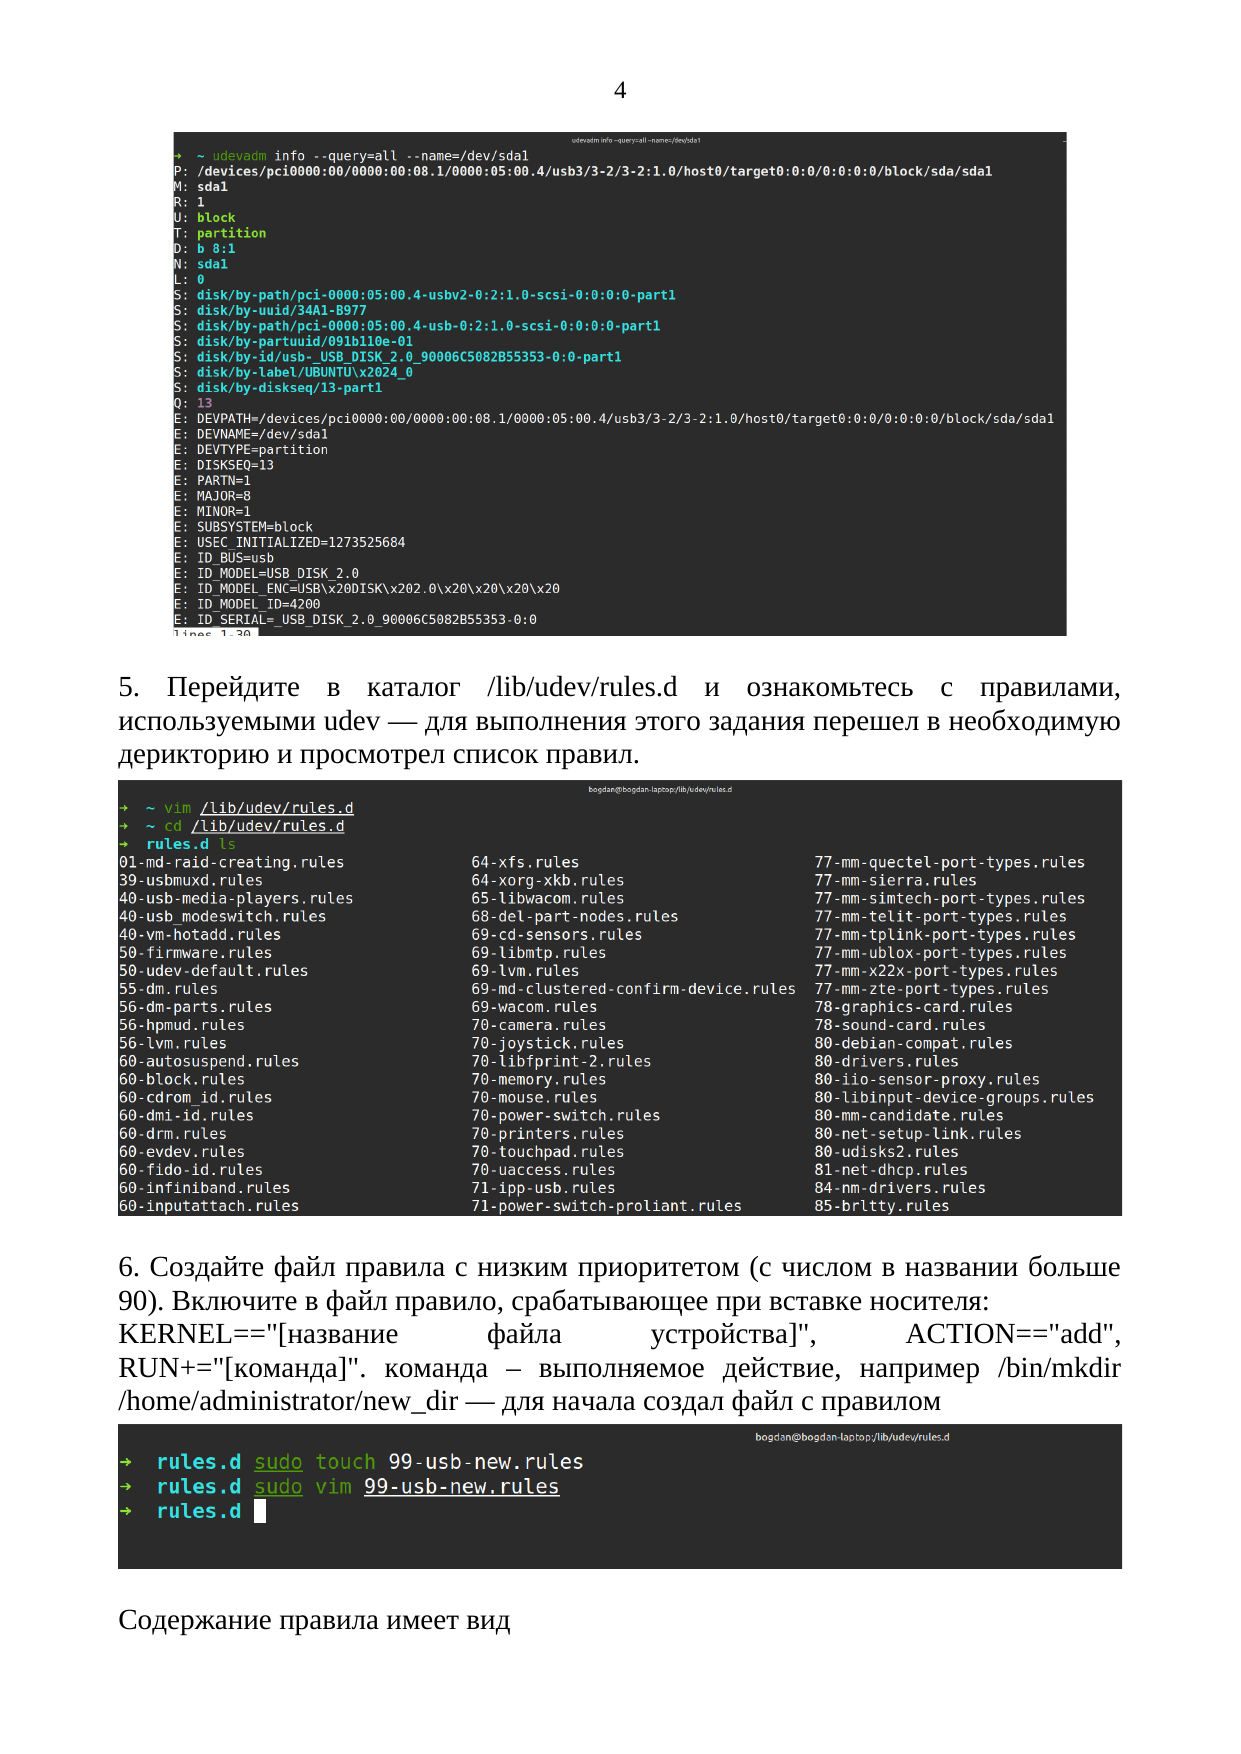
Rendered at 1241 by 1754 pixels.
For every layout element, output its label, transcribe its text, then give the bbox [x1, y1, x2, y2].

text 6. Создайте файл правила с низким приоритетом (с числом в названии больше 90). Включите в файл правило, срабатывающее при вставке носителя: [118, 1249, 1122, 1316]
text Содержание правила имеет вид [118, 1602, 1122, 1636]
picture [173, 132, 1067, 636]
text 5. Перейдите в каталог /lib/udev/rules.d и ознакомьтесь с правилами, используемыми udev — для выполнения этого задания перешел в необходимую дерикторию и просмотрел список правил. [118, 669, 1122, 770]
picture [118, 1424, 1123, 1569]
text KERNEL=="[название файла устройства]", ACTION=="add", RUN+="[команда]". команда – выполняемое действие, например /bin/mkdir /home/administrator/new_dir — для начала создал файл с правилом [118, 1316, 1122, 1417]
picture [118, 780, 1123, 1216]
